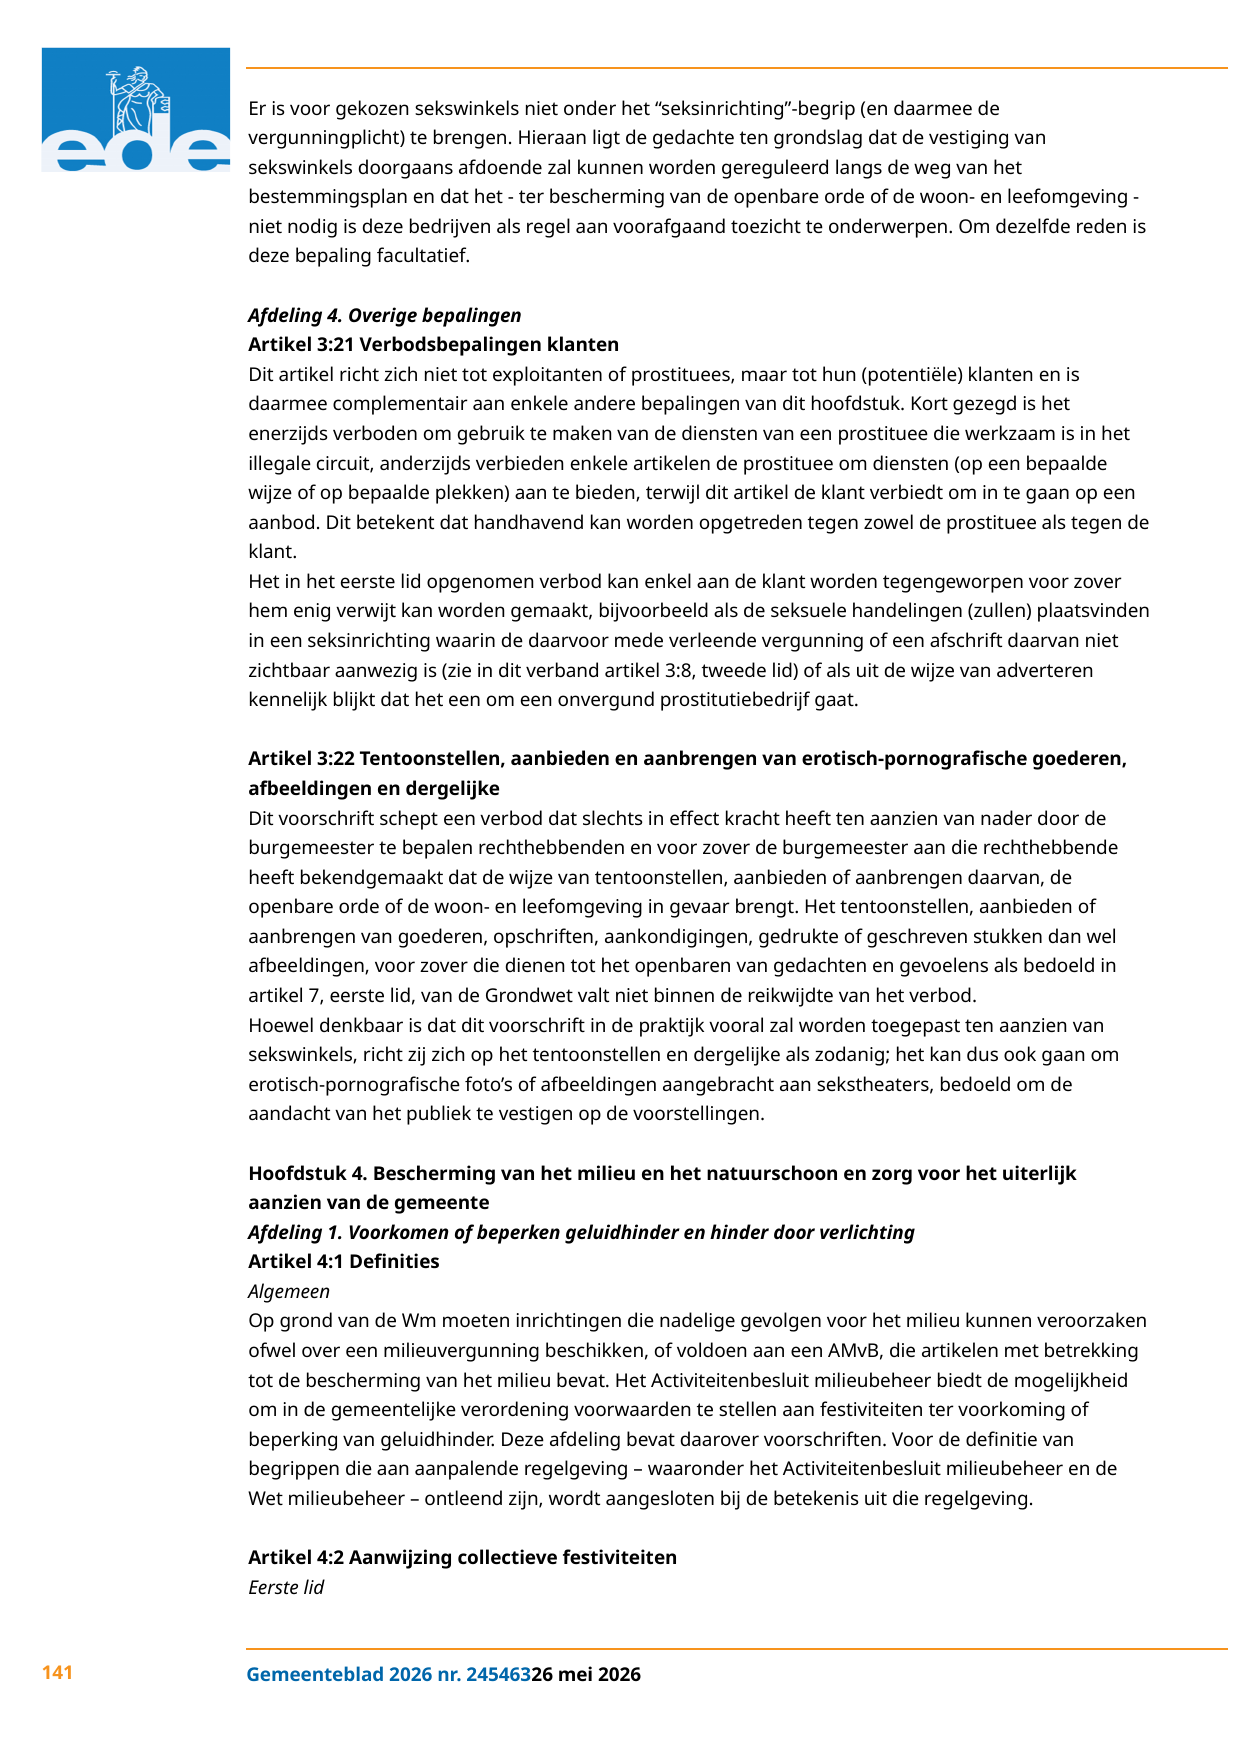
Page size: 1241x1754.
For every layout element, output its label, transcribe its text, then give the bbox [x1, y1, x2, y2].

text Artikel 3:22 Tentoonstellen, aanbieden en aanbrengen van erotisch-pornografische goederen, afbeeldingen en dergelijke [248, 746, 1152, 801]
text Artikel 4:2 Aanwijzing collectieve festiviteiten [248, 1544, 1152, 1570]
text Afdeling 1. Voorkomen of beperken geluidhinder en hinder door verlichting [248, 1219, 1152, 1245]
text Hoofdstuk 4. Bescherming van het milieu en het natuurschoon en zorg voor het uiterlijk aanzien van de gemeente [248, 1160, 1152, 1215]
text Het in het eerste lid opgenomen verbod kan enkel aan de klant worden tegengeworpen voor zover hem enig verwijt kan worden gemaakt, bijvoorbeeld als de seksuele handelingen (zullen) plaatsvinden in een seksinrichting waarin de daarvoor mede verleende vergunning of een afschrift daarvan niet zichtbaar aanwezig is (zie in dit verband artikel 3:8, tweede lid) of als uit de wijze van adverteren kennelijk blijkt dat het een om een onvergund prostitutiebedrijf gaat. [248, 568, 1152, 712]
text Dit voorschrift schept een verbod dat slechts in effect kracht heeft ten aanzien van nader door de burgemeester te bepalen rechthebbenden en voor zover de burgemeester aan die rechthebbende heeft bekendgemaakt dat de wijze van tentoonstellen, aanbieden of aanbrengen daarvan, de openbare orde of de woon- en leefomgeving in gevaar brengt. Het tentoonstellen, aanbieden of aanbrengen van goederen, opschriften, aankondigingen, gedrukte of geschreven stukken dan wel afbeeldingen, voor zover die dienen tot het openbaren van gedachten en gevoelens als bedoeld in artikel 7, eerste lid, van de Grondwet valt niet binnen de reikwijdte van het verbod. [248, 805, 1152, 1008]
text Artikel 4:1 Definities [248, 1248, 1152, 1274]
text Eerste lid [248, 1574, 1152, 1600]
text Artikel 3:21 Verbodsbepalingen klanten [248, 331, 1152, 357]
text Algemeen [248, 1278, 1152, 1304]
text Hoewel denkbaar is dat dit voorschrift in de praktijk vooral zal worden toegepast ten aanzien van sekswinkels, richt zij zich op het tentoonstellen en dergelijke als zodanig; het kan dus ook gaan om erotisch-pornografische foto’s of afbeeldingen aangebracht aan sekstheaters, bedoeld om de aandacht van het publiek te vestigen op de voorstellingen. [248, 1012, 1152, 1126]
text Op grond van de Wm moeten inrichtingen die nadelige gevolgen voor het milieu kunnen veroorzaken ofwel over een milieuvergunning beschikken, of voldoen aan een AMvB, die artikelen met betrekking tot de bescherming van het milieu bevat. Het Activiteitenbesluit milieubeheer biedt de mogelijkheid om in de gemeentelijke verordening voorwaarden te stellen aan festiviteiten ter voorkoming of beperking van geluidhinder. Deze afdeling bevat daarover voorschriften. Voor de definitie van begrippen die aan aanpalende regelgeving – waaronder het Activiteitenbesluit milieubeheer en de Wet milieubeheer – ontleend zijn, wordt aangesloten bij de betekenis uit die regelgeving. [248, 1308, 1152, 1511]
picture [41, 47, 231, 172]
text Afdeling 4. Overige bepalingen [248, 302, 1152, 328]
text Er is voor gekozen sekswinkels niet onder het “seksinrichting”-begrip (en daarmee de vergunningplicht) te brengen. Hieraan ligt de gedachte ten grondslag dat de vestiging van sekswinkels doorgaans afdoende zal kunnen worden gereguleerd langs de weg van het bestemmingsplan en dat het - ter bescherming van de openbare orde of de woon- en leefomgeving - niet nodig is deze bedrijven als regel aan voorafgaand toezicht te onderwerpen. Om dezelfde reden is deze bepaling facultatief. [248, 95, 1152, 268]
text Dit artikel richt zich niet tot exploitanten of prostituees, maar tot hun (potentiële) klanten en is daarmee complementair aan enkele andere bepalingen van dit hoofdstuk. Kort gezegd is het enerzijds verboden om gebruik te maken van de diensten van een prostituee die werkzaam is in het illegale circuit, anderzijds verbieden enkele artikelen de prostituee om diensten (op een bepaalde wijze of op bepaalde plekken) aan te bieden, terwijl dit artikel de klant verbiedt om in te gaan op een aanbod. Dit betekent dat handhavend kan worden opgetreden tegen zowel de prostituee als tegen de klant. [248, 361, 1152, 564]
